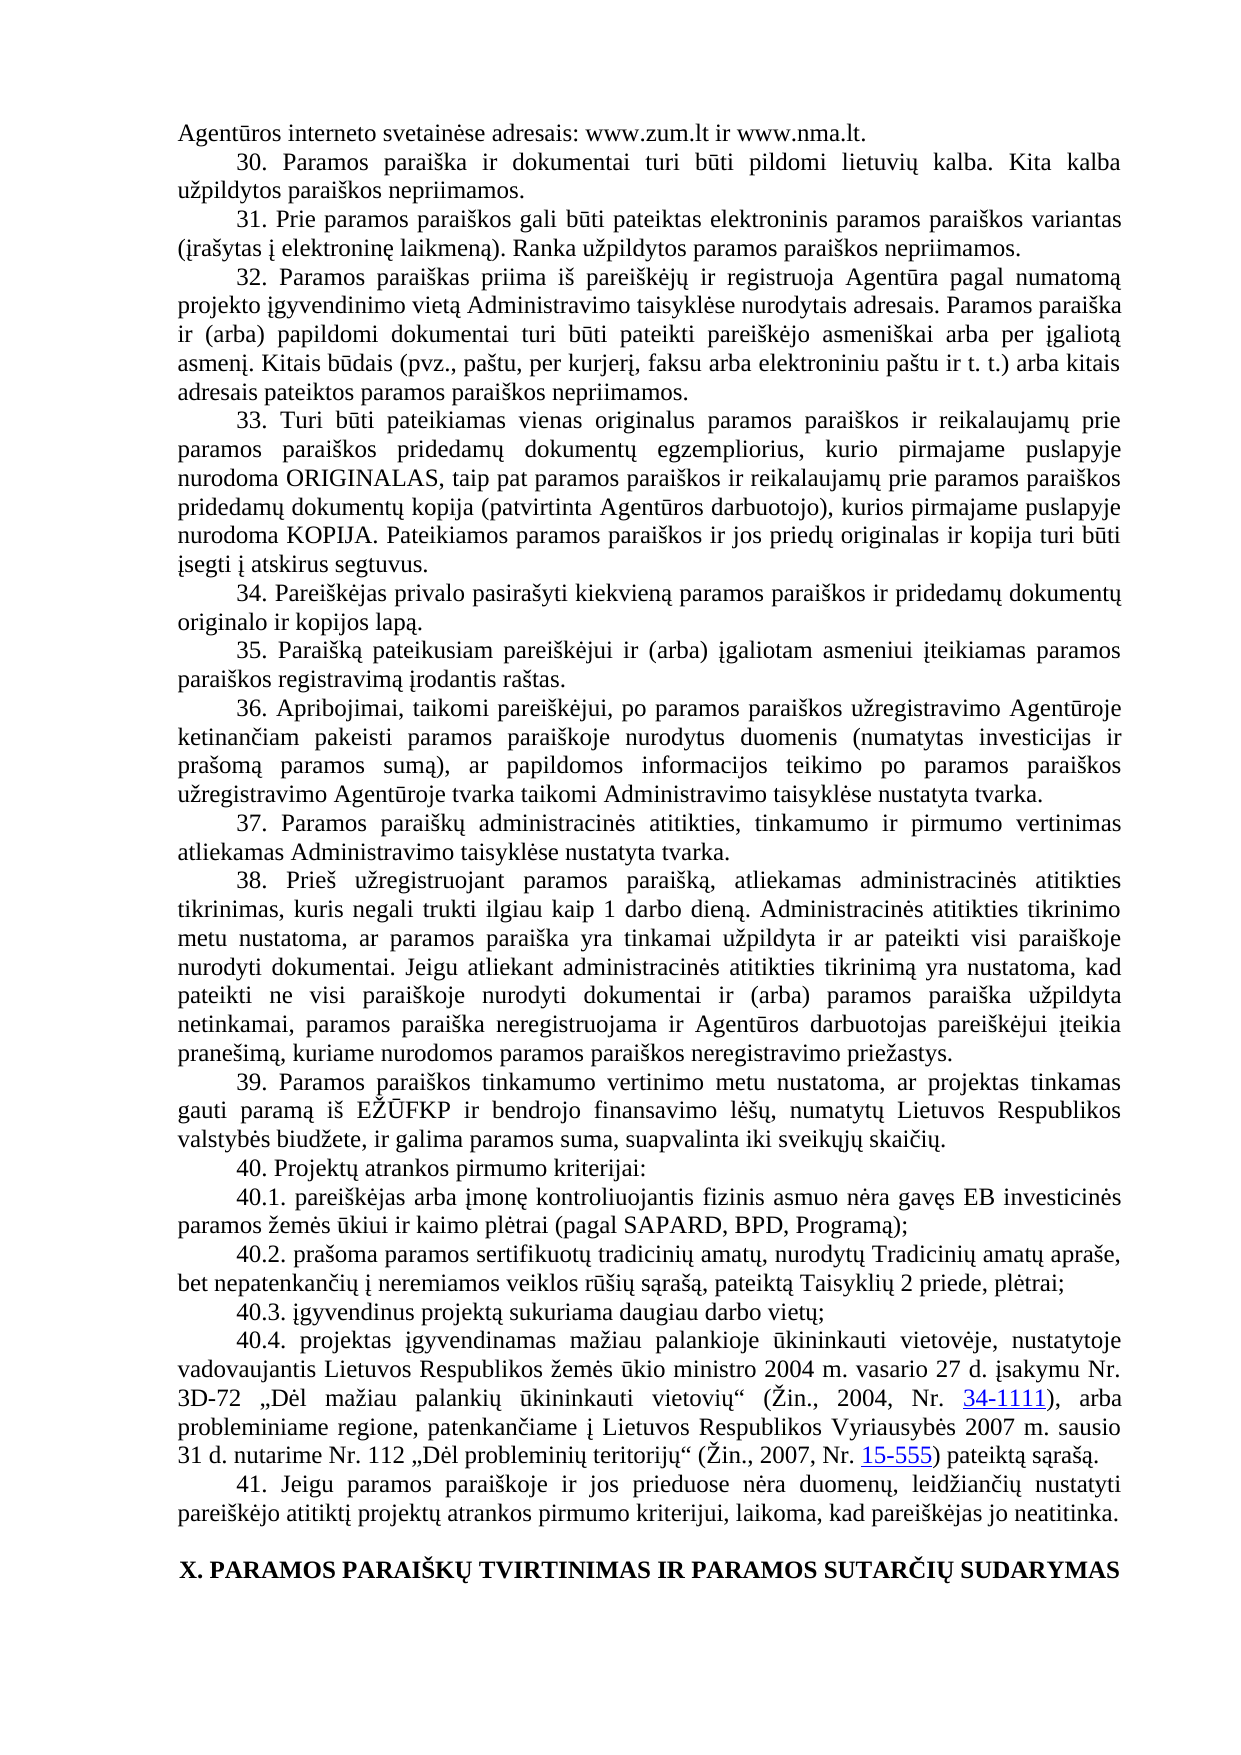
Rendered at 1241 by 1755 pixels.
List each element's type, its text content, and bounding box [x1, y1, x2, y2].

text 41. Jeigu paramos paraiškoje ir jos prieduose nėra duomenų, leidžiančių nustatyti pareiškėjo atitiktį projektų atrankos pirmumo kriterijui, laikoma, kad pareiškėjas jo neatitinka. [177, 1469, 1122, 1527]
text 40.3. įgyvendinus projektą sukuriama daugiau darbo vietų; [177, 1297, 1122, 1326]
text 40.4. projektas įgyvendinamas mažiau palankioje ūkininkauti vietovėje, nustatytoje vadovaujantis Lietuvos Respublikos žemės ūkio ministro 2004 m. vasario 27 d. įsakymu Nr. 3D-72 „Dėl mažiau palankių ūkininkauti vietovių“ (Žin., 2004, Nr. 34-1111), arba probleminiame regione, patenkančiame į Lietuvos Respublikos Vyriausybės 2007 m. sausio 31 d. nutarime Nr. 112 „Dėl probleminių teritorijų“ (Žin., 2007, Nr. 15-555) pateiktą sąrašą. [177, 1326, 1122, 1469]
text 38. Prieš užregistruojant paramos paraišką, atliekamas administracinės atitikties tikrinimas, kuris negali trukti ilgiau kaip 1 darbo dieną. Administracinės atitikties tikrinimo metu nustatoma, ar paramos paraiška yra tinkamai užpildyta ir ar pateikti visi paraiškoje nurodyti dokumentai. Jeigu atliekant administracinės atitikties tikrinimą yra nustatoma, kad pateikti ne visi paraiškoje nurodyti dokumentai ir (arba) paramos paraiška užpildyta netinkamai, paramos paraiška neregistruojama ir Agentūros darbuotojas pareiškėjui įteikia pranešimą, kuriame nurodomos paramos paraiškos neregistravimo priežastys. [177, 866, 1122, 1067]
text 40. Projektų atrankos pirmumo kriterijai: [177, 1153, 1122, 1182]
text 40.1. pareiškėjas arba įmonę kontroliuojantis fizinis asmuo nėra gavęs EB investicinės paramos žemės ūkiui ir kaimo plėtrai (pagal SAPARD, BPD, Programą); [177, 1182, 1122, 1239]
text 39. Paramos paraiškos tinkamumo vertinimo metu nustatoma, ar projektas tinkamas gauti paramą iš EŽŪFKP ir bendrojo finansavimo lėšų, numatytų Lietuvos Respublikos valstybės biudžete, ir galima paramos suma, suapvalinta iki sveikųjų skaičių. [177, 1067, 1122, 1153]
text 34. Pareiškėjas privalo pasirašyti kiekvieną paramos paraiškos ir pridedamų dokumentų originalo ir kopijos lapą. [177, 578, 1122, 636]
text X. PARAMOS PARAIŠKŲ TVIRTINIMAS IR PARAMOS SUTARČIŲ SUDARYMAS [177, 1556, 1122, 1584]
text 37. Paramos paraiškų administracinės atitikties, tinkamumo ir pirmumo vertinimas atliekamas Administravimo taisyklėse nustatyta tvarka. [177, 808, 1122, 866]
text 32. Paramos paraiškas priima iš pareiškėjų ir registruoja Agentūra pagal numatomą projekto įgyvendinimo vietą Administravimo taisyklėse nurodytais adresais. Paramos paraiška ir (arba) papildomi dokumentai turi būti pateikti pareiškėjo asmeniškai arba per įgaliotą asmenį. Kitais būdais (pvz., paštu, per kurjerį, faksu arba elektroniniu paštu ir t. t.) arba kitais adresais pateiktos paramos paraiškos nepriimamos. [177, 262, 1122, 406]
text 31. Prie paramos paraiškos gali būti pateiktas elektroninis paramos paraiškos variantas (įrašytas į elektroninę laikmeną). Ranka užpildytos paramos paraiškos nepriimamos. [177, 204, 1122, 262]
text 35. Paraišką pateikusiam pareiškėjui ir (arba) įgaliotam asmeniui įteikiamas paramos paraiškos registravimą įrodantis raštas. [177, 636, 1122, 693]
text 33. Turi būti pateikiamas vienas originalus paramos paraiškos ir reikalaujamų prie paramos paraiškos pridedamų dokumentų egzempliorius, kurio pirmajame puslapyje nurodoma ORIGINALAS, taip pat paramos paraiškos ir reikalaujamų prie paramos paraiškos pridedamų dokumentų kopija (patvirtinta Agentūros darbuotojo), kurios pirmajame puslapyje nurodoma KOPIJA. Pateikiamos paramos paraiškos ir jos priedų originalas ir kopija turi būti įsegti į atskirus segtuvus. [177, 406, 1122, 578]
text 40.2. prašoma paramos sertifikuotų tradicinių amatų, nurodytų Tradicinių amatų apraše, bet nepatenkančių į neremiamos veiklos rūšių sąrašą, pateiktą Taisyklių 2 priede, plėtrai; [177, 1239, 1122, 1297]
text 36. Apribojimai, taikomi pareiškėjui, po paramos paraiškos užregistravimo Agentūroje ketinančiam pakeisti paramos paraiškoje nurodytus duomenis (numatytas investicijas ir prašomą paramos sumą), ar papildomos informacijos teikimo po paramos paraiškos užregistravimo Agentūroje tvarka taikomi Administravimo taisyklėse nustatyta tvarka. [177, 693, 1122, 808]
text Agentūros interneto svetainėse adresais: www.zum.lt ir www.nma.lt. [177, 118, 1122, 147]
text 30. Paramos paraiška ir dokumentai turi būti pildomi lietuvių kalba. Kita kalba užpildytos paraiškos nepriimamos. [177, 147, 1122, 204]
